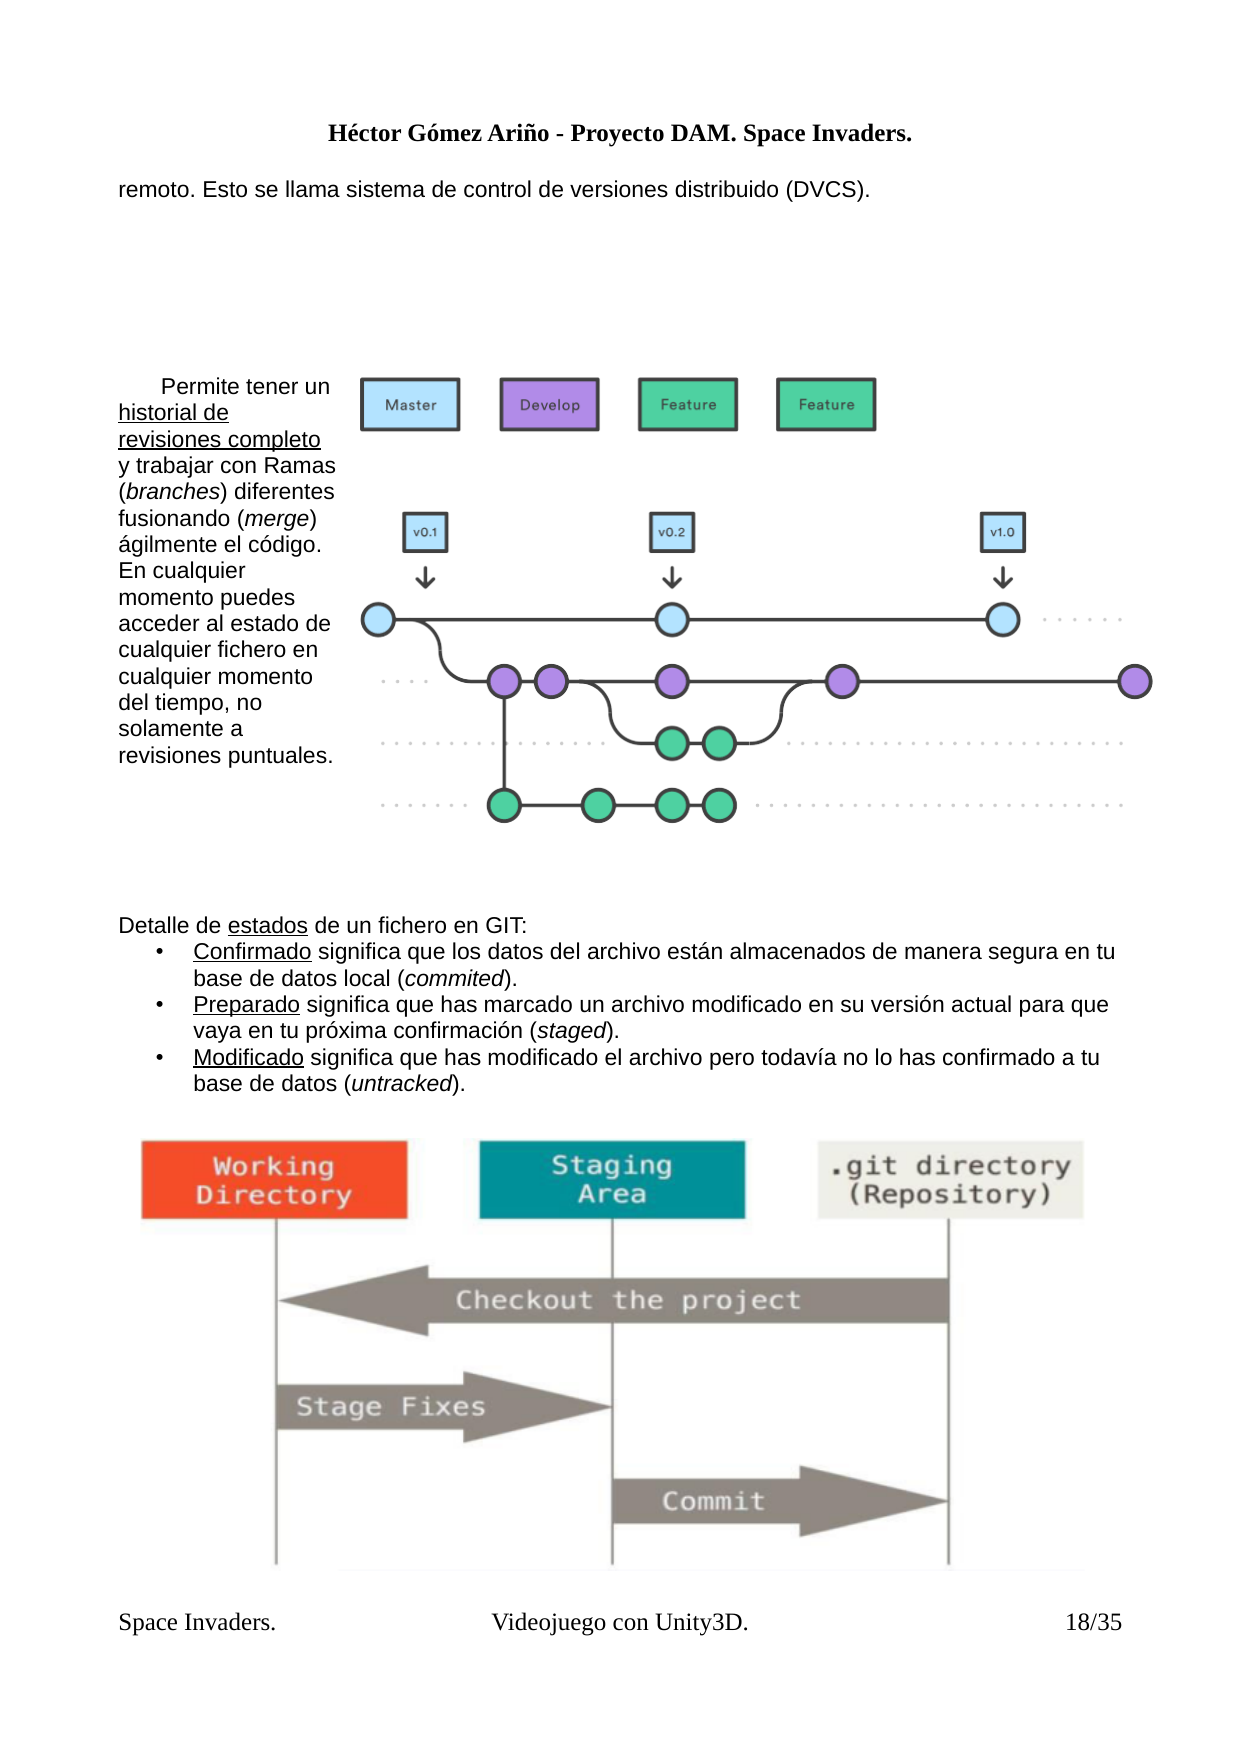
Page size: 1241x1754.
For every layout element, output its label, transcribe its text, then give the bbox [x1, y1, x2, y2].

picture [140, 1138, 1085, 1571]
text remoto. Esto se llama sistema de control de versiones distribuido (DVCS). [118, 176, 1122, 203]
list Modificado significa que has modificado el archivo pero todavía no lo has confirmado a tu base de datos (untracked). [156, 1044, 1122, 1096]
list Preparado significa que has marcado un archivo modificado en su versión actual para que vaya en tu próxima confirmación (staged). [156, 991, 1122, 1044]
text Detalle de estados de un fichero en GIT: [118, 912, 1122, 938]
list Confirmado significa que los datos del archivo están almacenados de manera segura en tu base de datos local (commited). [156, 938, 1122, 991]
picture [354, 369, 1159, 828]
text Permite tener un historial de revisiones completo y trabajar con Ramas (branches) diferentes fusionando (merge) ágilmente el código. En cualquier momento puedes acceder al estado de cualquier fichero en cualquier momento del tiempo, no solamente a revisiones puntuales. [118, 373, 354, 768]
